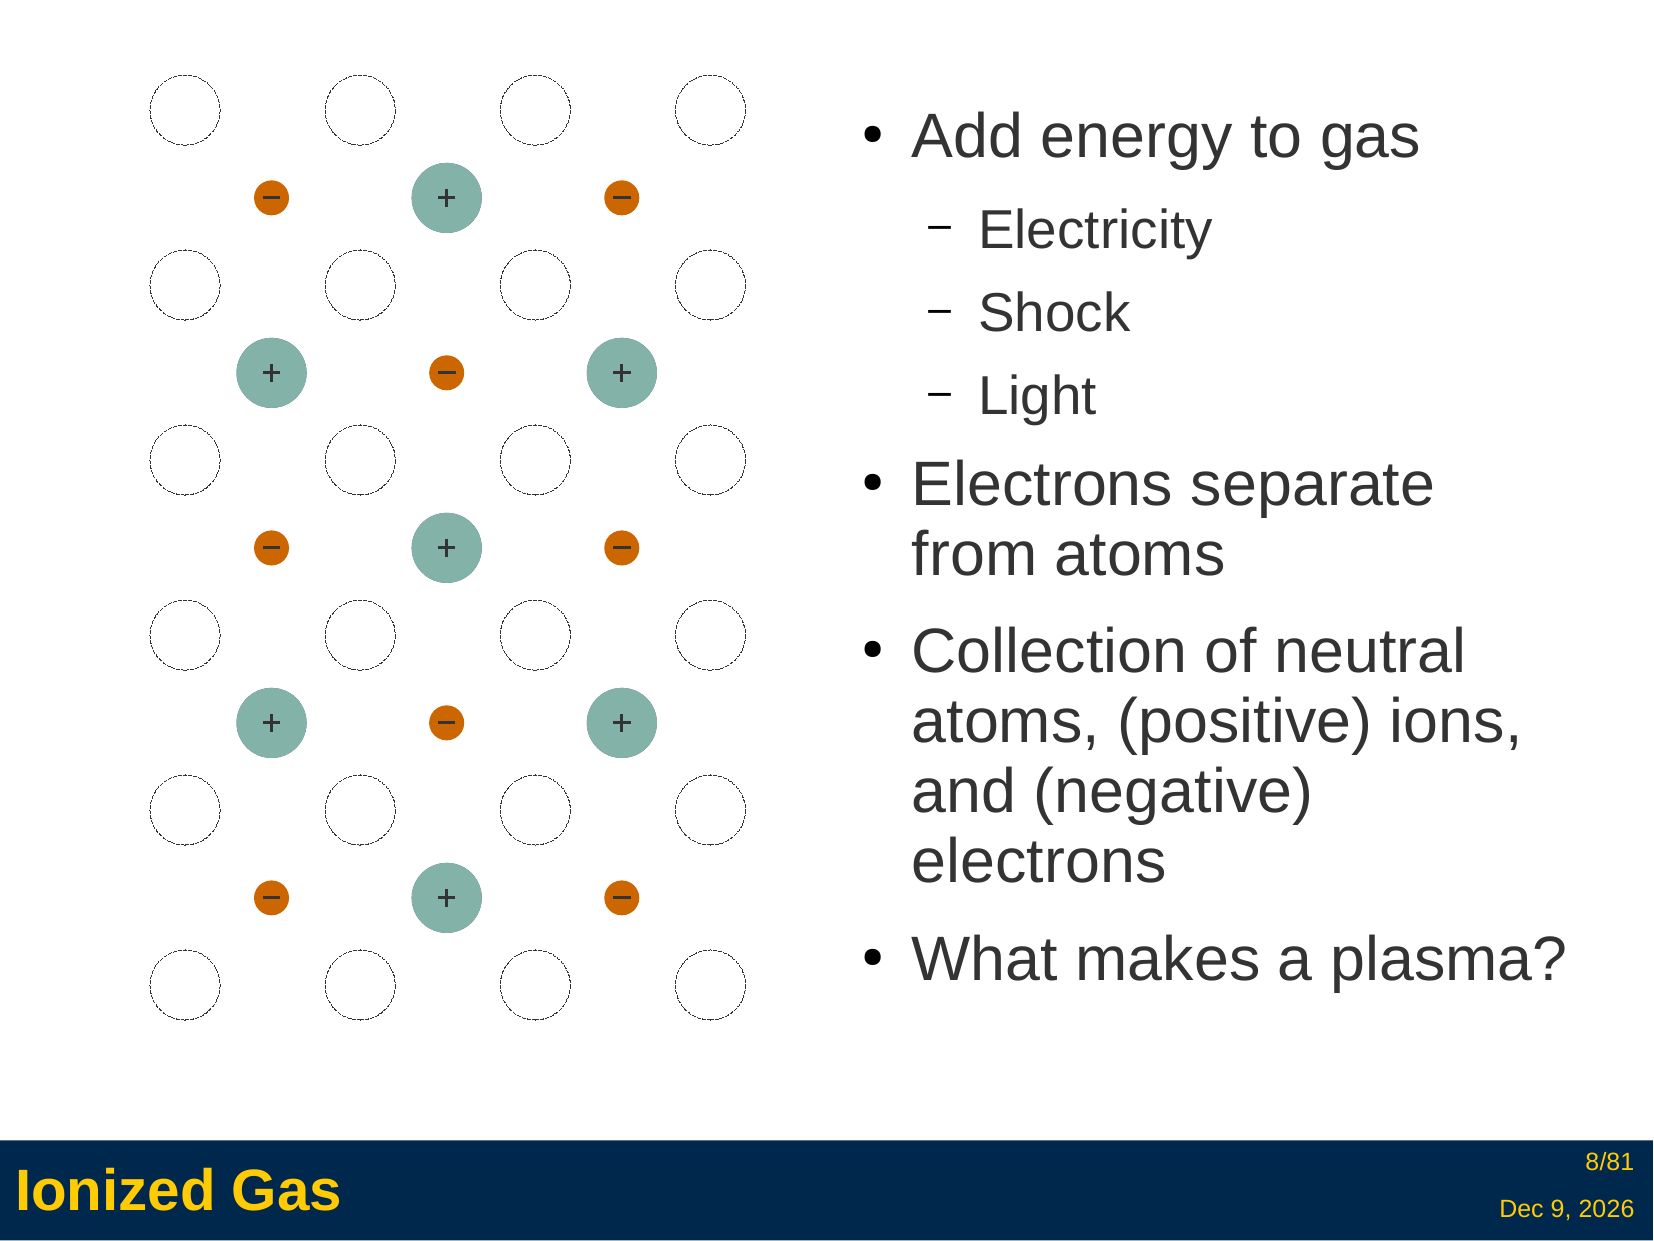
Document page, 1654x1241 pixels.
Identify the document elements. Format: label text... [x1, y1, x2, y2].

list Add energy to gas Electricity Shock Light Electrons separate from atoms Collection of neutral atoms, (positive) ions, and (negative) electrons What makes a plasma? [845, 75, 1572, 1021]
text_box [236, 687, 307, 758]
text_box [604, 180, 640, 216]
title Ionized Gas [14, 1140, 1380, 1241]
text_box [586, 337, 657, 408]
text_box [253, 180, 290, 216]
text_box [429, 705, 465, 741]
text_box [253, 530, 290, 566]
text_box [604, 530, 640, 566]
text_box [253, 880, 290, 916]
text_box [411, 162, 482, 233]
text_box [586, 687, 657, 758]
text_box [411, 862, 482, 933]
text_box [604, 880, 640, 916]
text_box [411, 512, 482, 583]
text_box [236, 337, 307, 408]
text_box [429, 355, 465, 391]
